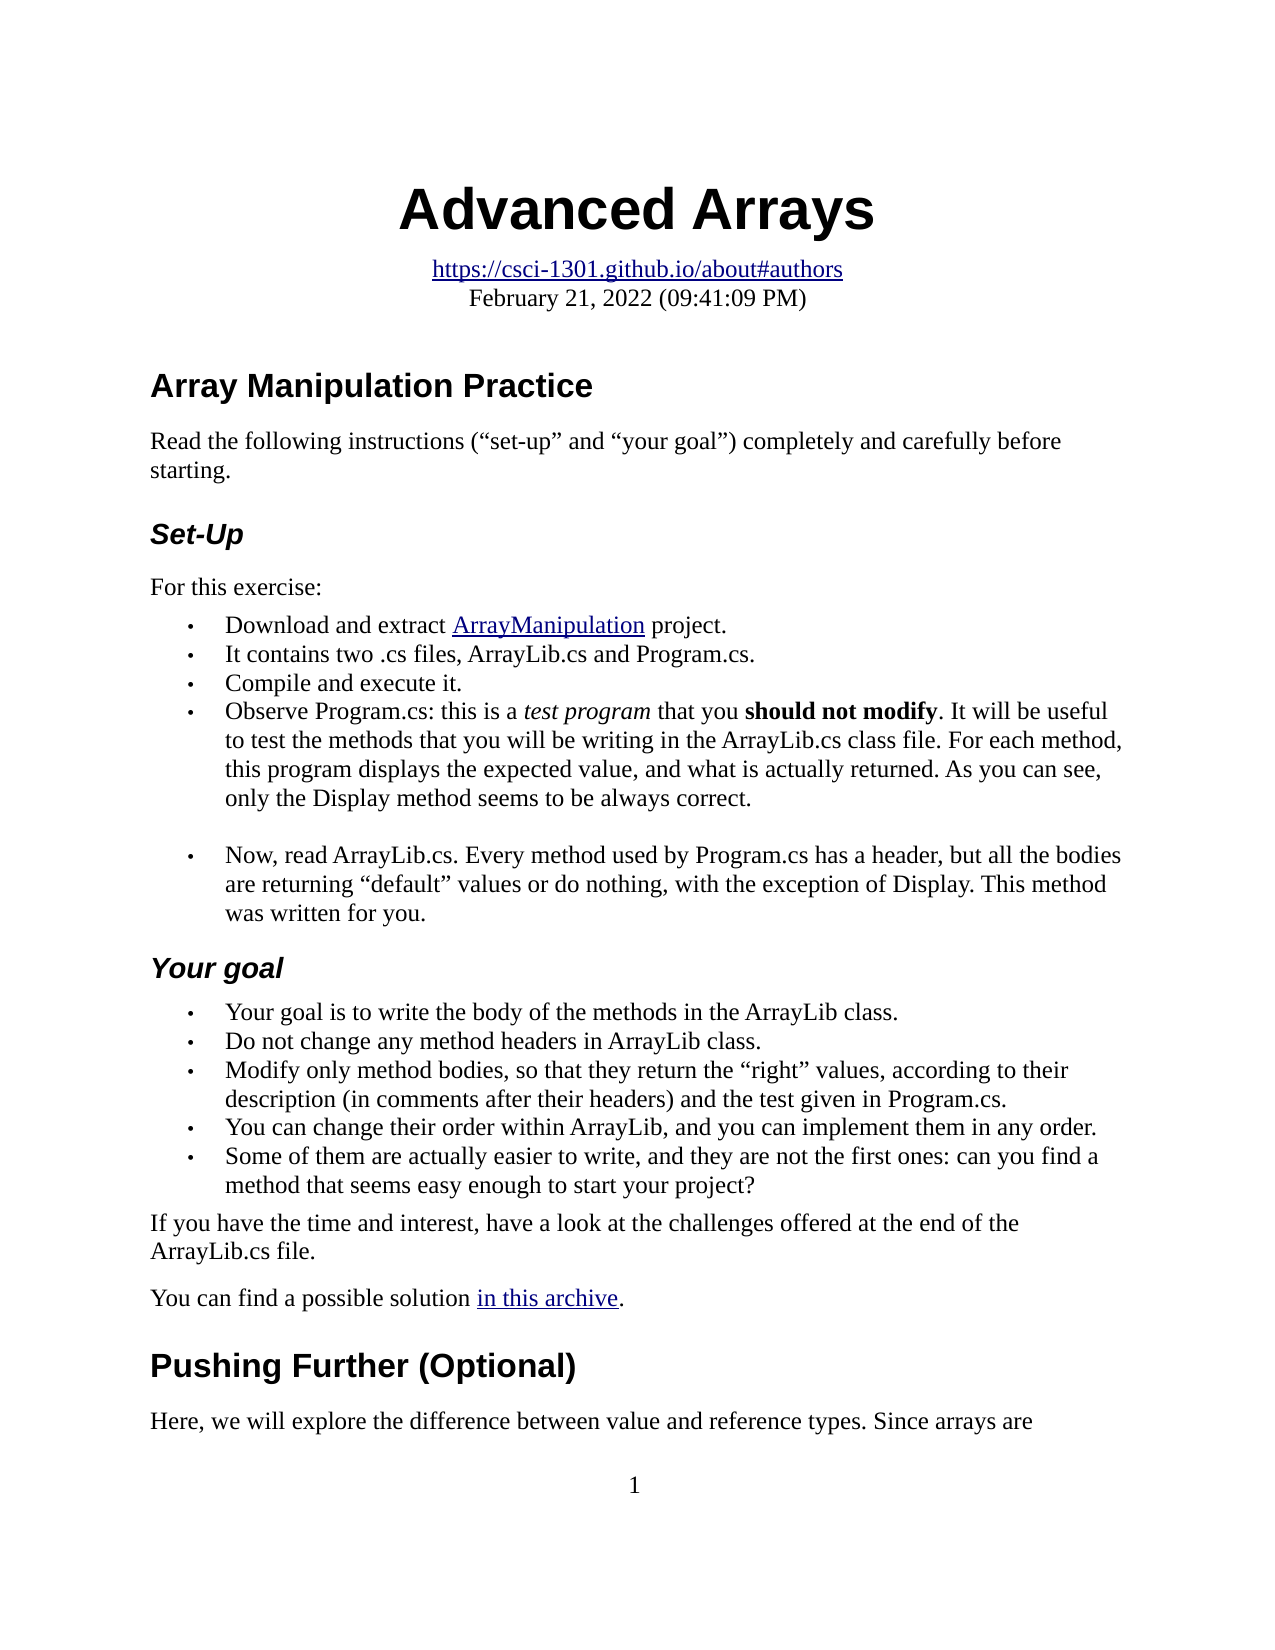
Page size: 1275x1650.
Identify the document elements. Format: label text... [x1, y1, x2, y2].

list Now, read ArrayLib.cs. Every method used by Program.cs has a header, but all the bodies are returning “default” values or do nothing, with the exception of Display. This method was written for you. [187, 840, 1125, 926]
list You can change their order within ArrayLib, and you can implement them in any order. [187, 1112, 1125, 1141]
list Some of them are actually easier to write, and they are not the first ones: can you find a method that seems easy enough to start your project? [187, 1141, 1125, 1199]
list It contains two .cs files, ArrayLib.cs and Program.cs. [187, 639, 1125, 668]
list Download and extract ArrayManipulation project. [187, 610, 1125, 639]
list Modify only method bodies, so that they return the “right” values, according to their description (in comments after their headers) and the test given in Program.cs. [187, 1055, 1125, 1112]
list Your goal is to write the body of the methods in the ArrayLib class. [187, 997, 1125, 1026]
text For this exercise: [150, 572, 1125, 601]
subtitle Set-Up [150, 517, 1125, 551]
list Compile and execute it. [187, 668, 1125, 696]
list Do not change any method headers in ArrayLib class. [187, 1026, 1125, 1055]
text Read the following instructions (“set-up” and “your goal”) completely and carefully before starting. [150, 426, 1125, 483]
text Here, we will explore the difference between value and reference types. Since arrays are [150, 1406, 1125, 1434]
text https://csci-1301.github.io/about#authors [150, 254, 1125, 283]
text If you have the time and interest, have a look at the challenges offered at the end of the ArrayLib.cs file. [150, 1208, 1125, 1265]
subtitle Array Manipulation Practice [150, 366, 1125, 404]
text February 21, 2022 (09:41:09 PM) [150, 283, 1125, 312]
list Observe Program.cs: this is a test program that you should not modify. It will be useful to test the methods that you will be writing in the ArrayLib.cs class file. For each method, this program displays the expected value, and what is actually returned. As you can see, only the Display method seems to be always correct. [187, 696, 1125, 840]
subtitle Pushing Further (Optional) [150, 1346, 1125, 1384]
title Advanced Arrays [150, 175, 1125, 242]
subtitle Your goal [150, 951, 1125, 985]
text You can find a possible solution in this archive. [150, 1283, 1125, 1312]
